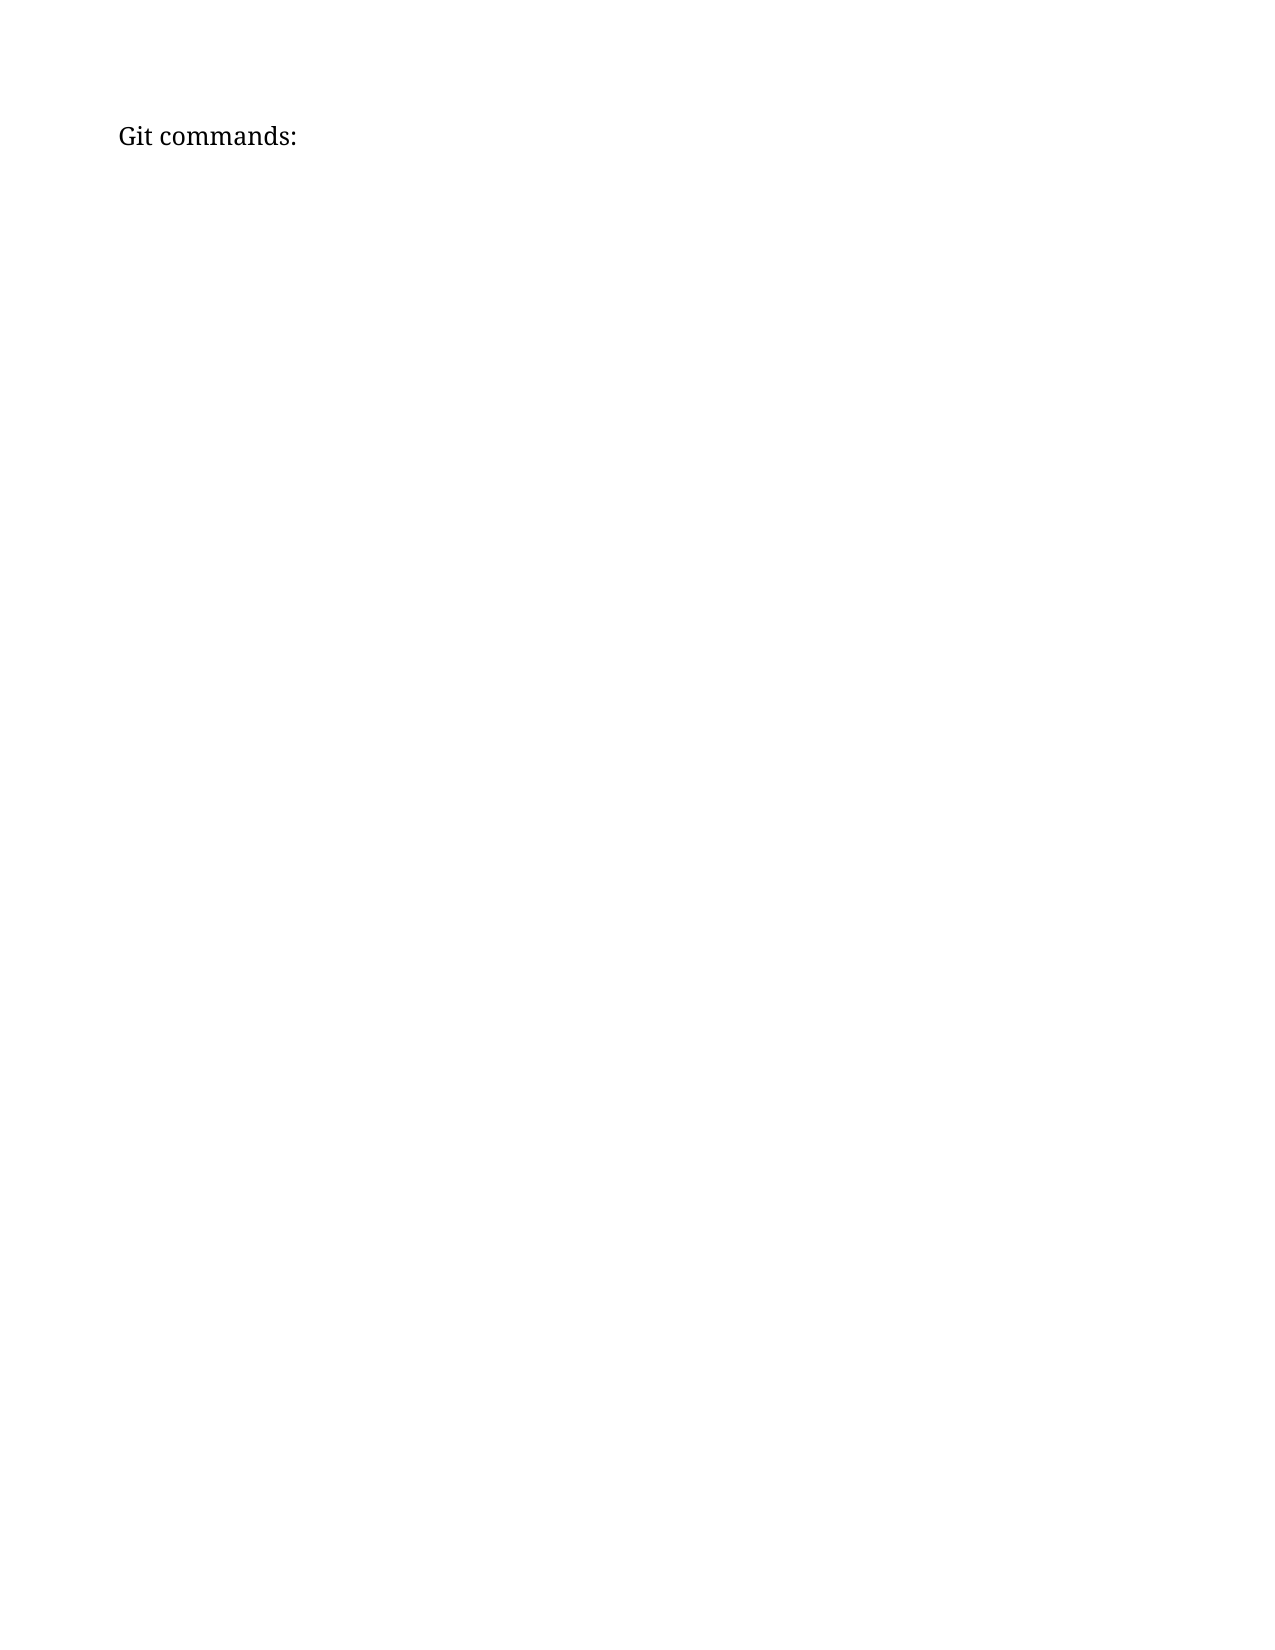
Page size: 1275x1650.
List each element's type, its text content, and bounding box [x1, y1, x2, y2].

text Git commands: [118, 118, 1157, 152]
